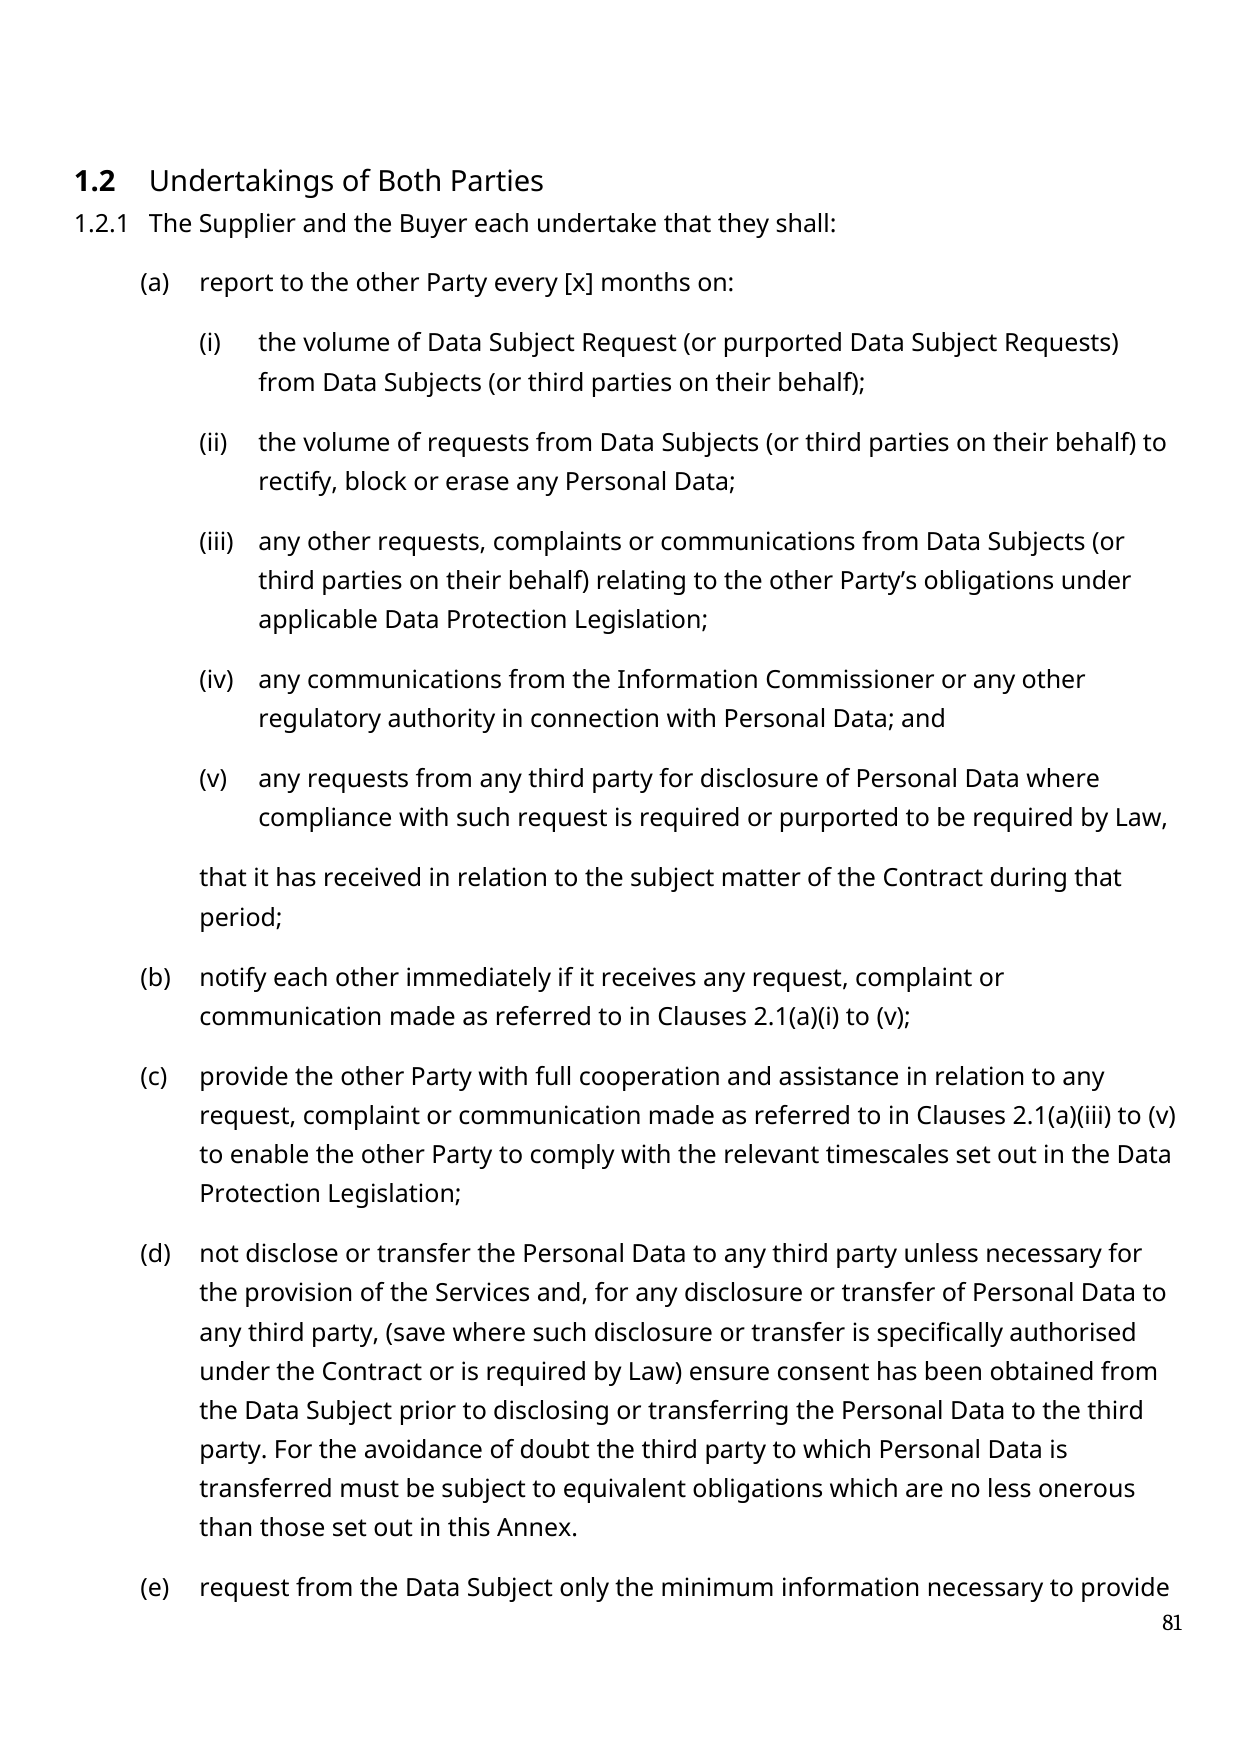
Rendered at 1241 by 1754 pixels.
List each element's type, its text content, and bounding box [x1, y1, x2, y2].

text (e) request from the Data Subject only the minimum information necessary to provide [140, 1570, 1181, 1604]
text (iii) any other requests, complaints or communications from Data Subjects (or third parties on their behalf) relating to the other Party’s obligations under applicable Data Protection Legislation; [199, 523, 1181, 636]
text (d) not disclose or transfer the Personal Data to any third party unless necessary for the provision of the Services and, for any disclosure or transfer of Personal Data to any third party, (save where such disclosure or transfer is specifically authorised under the Contract or is required by Law) ensure consent has been obtained from the Data Subject prior to disclosing or transferring the Personal Data to the third party. For the avoidance of doubt the third party to which Personal Data is transferred must be subject to equivalent obligations which are no less onerous than those set out in this Annex. [140, 1236, 1181, 1544]
text (v) any requests from any third party for disclosure of Personal Data where compliance with such request is required or purported to be required by Law, [199, 761, 1181, 834]
text (a) report to the other Party every [x] months on: [140, 265, 1181, 299]
list The Supplier and the Buyer each undertake that they shall: [74, 206, 1181, 240]
text (iv) any communications from the Information Commissioner or any other regulatory authority in connection with Personal Data; and [199, 662, 1181, 735]
text (b) notify each other immediately if it receives any request, complaint or communication made as referred to in Clauses 2.1(a)(i) to (v); [140, 959, 1181, 1032]
subtitle Undertakings of Both Parties [74, 160, 1181, 200]
text (ii) the volume of requests from Data Subjects (or third parties on their behalf) to rectify, block or erase any Personal Data; [199, 424, 1181, 497]
text (i) the volume of Data Subject Request (or purported Data Subject Requests) from Data Subjects (or third parties on their behalf); [199, 325, 1181, 398]
text that it has received in relation to the subject matter of the Contract during that period; [199, 860, 1181, 933]
text (c) provide the other Party with full cooperation and assistance in relation to any request, complaint or communication made as referred to in Clauses 2.1(a)(iii) to (v) to enable the other Party to comply with the relevant timescales set out in the Data Protection Legislation; [140, 1058, 1181, 1210]
